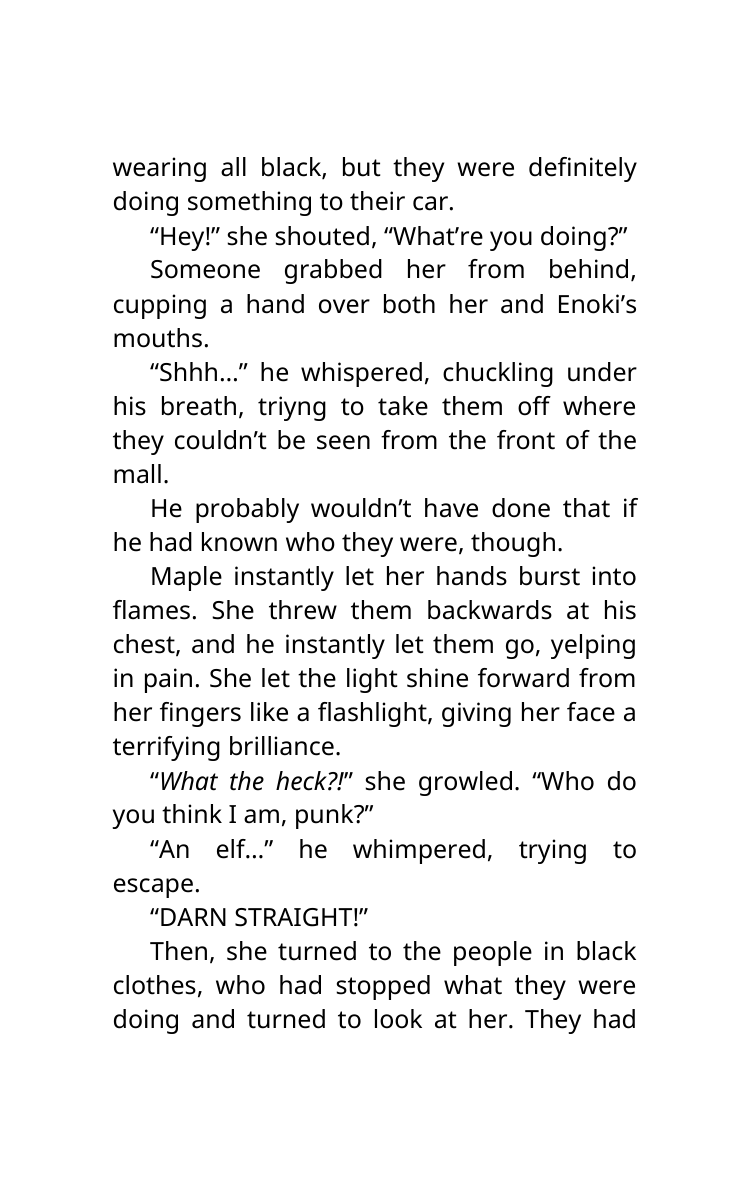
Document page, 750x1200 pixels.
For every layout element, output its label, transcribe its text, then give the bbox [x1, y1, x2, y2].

text “DARN STRAIGHT!” [112, 899, 637, 933]
text “An elf…” he whimpered, trying to escape. [112, 831, 637, 899]
text “Hey!” she shouted, “What’re you doing?” [112, 218, 637, 252]
text He probably wouldn’t have done that if he had known who they were, though. [112, 491, 637, 559]
text Then, she turned to the people in black clothes, who had stopped what they were doing and turned to look at her. They had [112, 933, 637, 1036]
text Maple instantly let her hands burst into flames. She threw them backwards at his chest, and he instantly let them go, yelping in pain. She let the light shine forward from her fingers like a flashlight, giving her face a terrifying brilliance. [112, 559, 637, 763]
text “What the heck?!” she growled. “Who do you think I am, punk?” [112, 763, 637, 831]
text Someone grabbed her from behind, cupping a hand over both her and Enoki’s mouths. [112, 252, 637, 354]
text wearing all black, but they were definitely doing something to their car. [112, 150, 637, 218]
text “Shhh…” he whispered, chuckling under his breath, triyng to take them off where they couldn’t be seen from the front of the mall. [112, 354, 637, 491]
